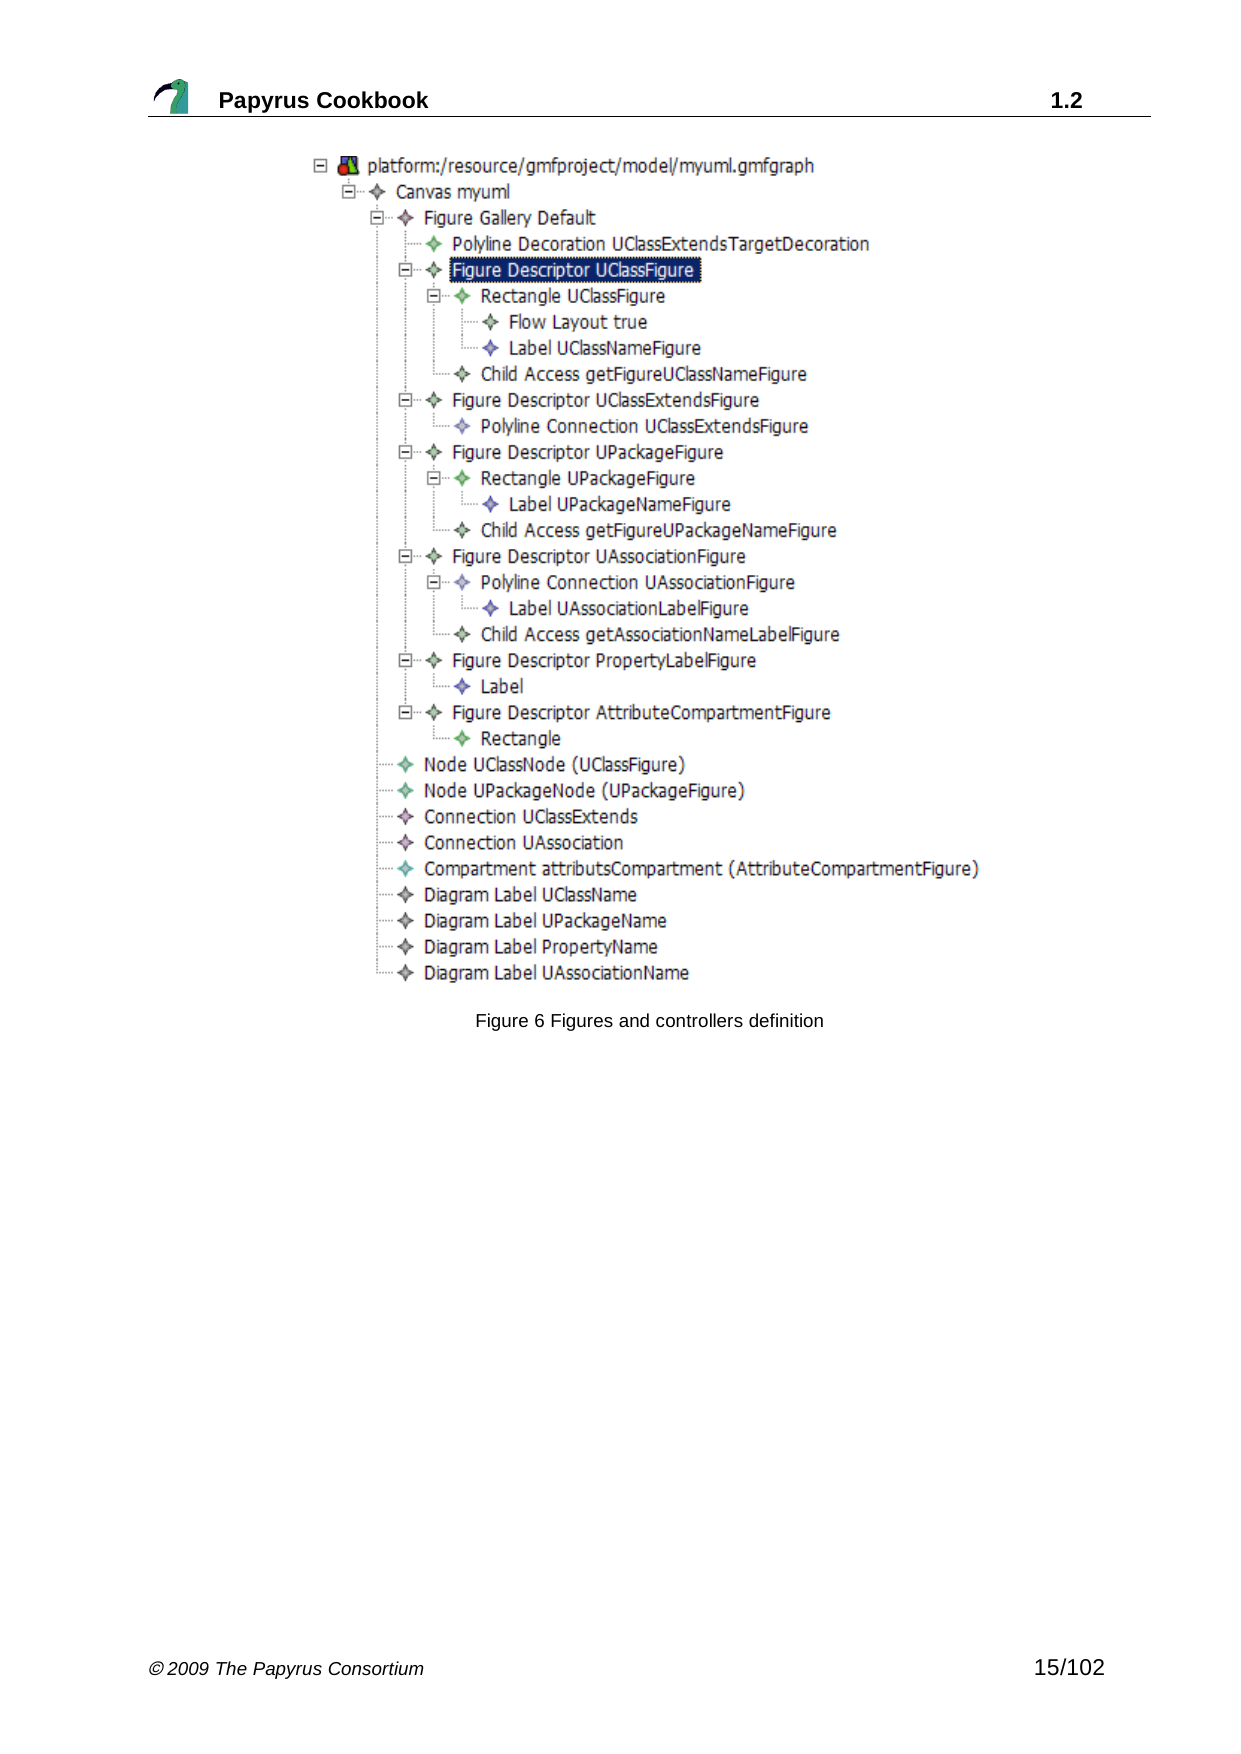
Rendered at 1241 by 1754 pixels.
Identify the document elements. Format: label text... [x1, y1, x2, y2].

picture [153, 79, 189, 114]
picture [308, 156, 991, 989]
text Figure 6 Figures and controllers definition [148, 1010, 1151, 1032]
